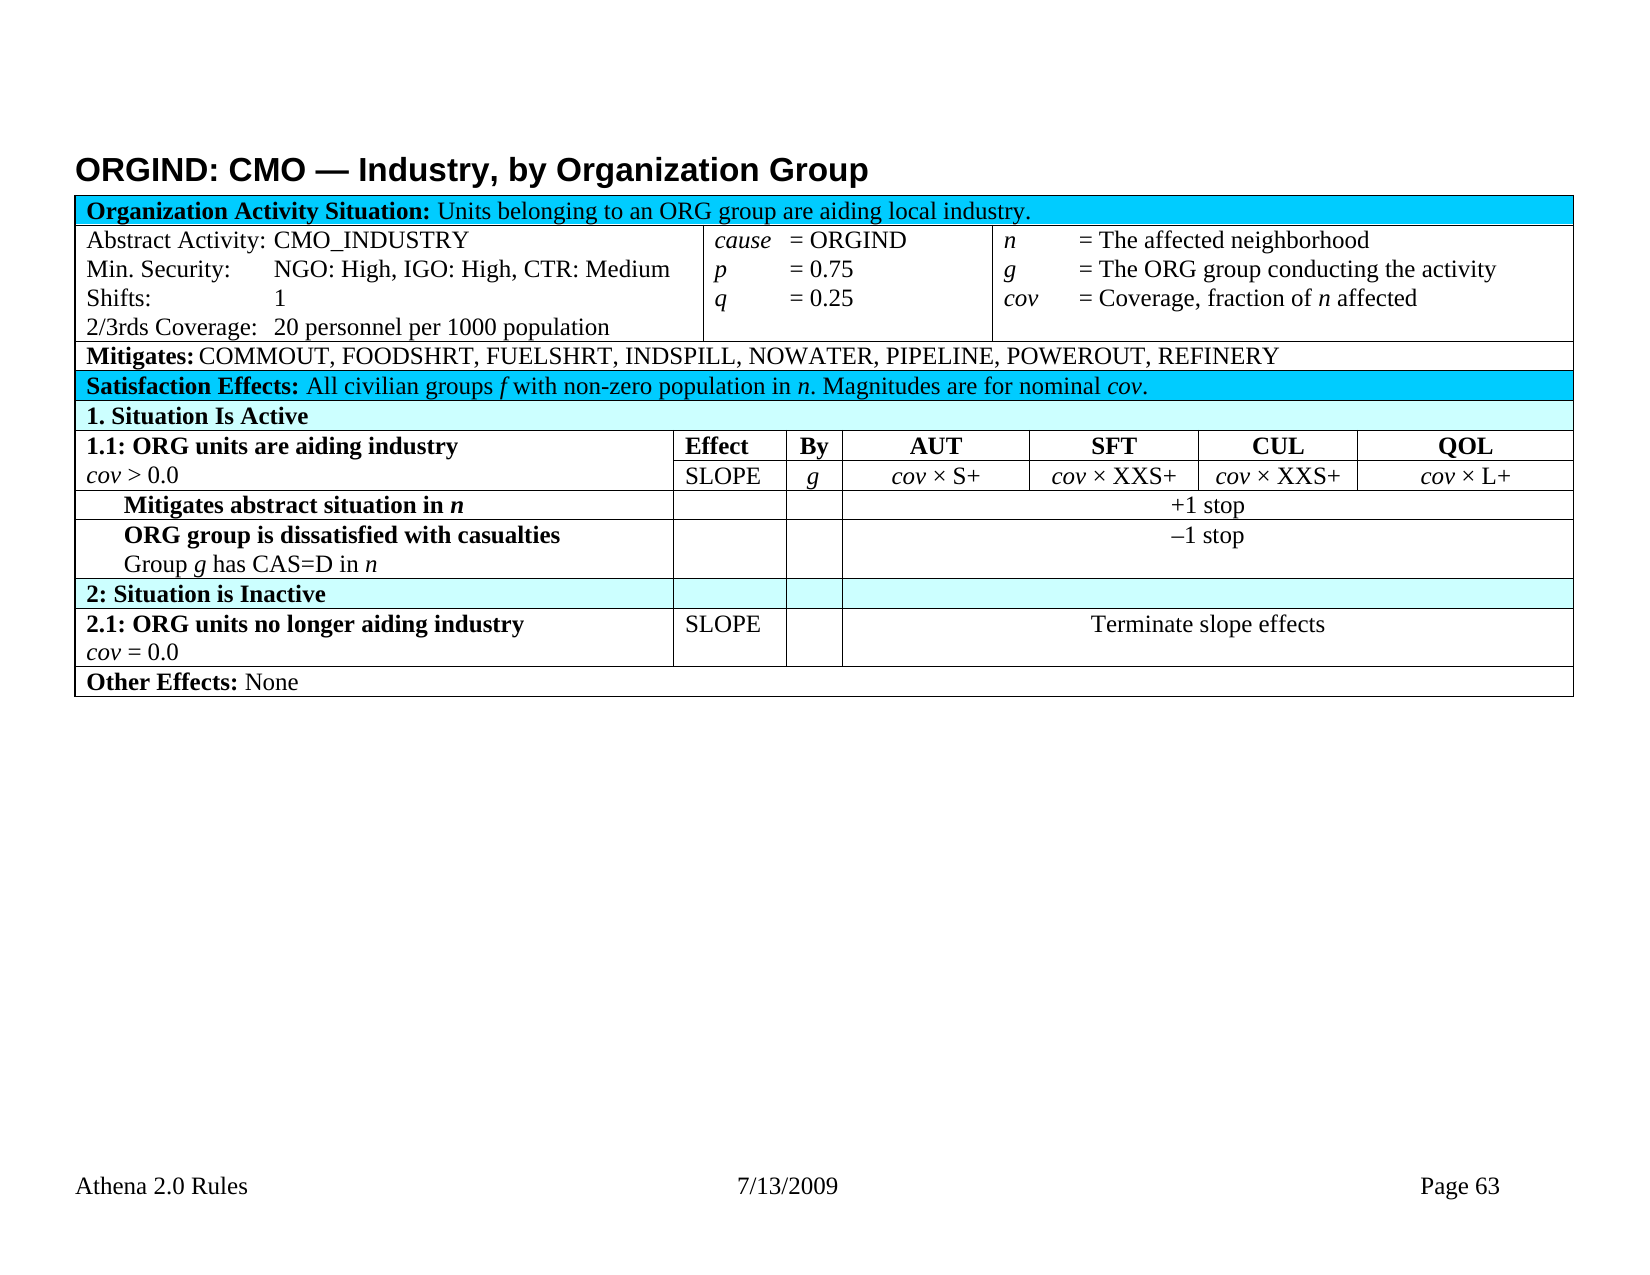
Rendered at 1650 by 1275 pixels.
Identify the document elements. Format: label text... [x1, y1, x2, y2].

table_cell cov × L+ [1358, 461, 1573, 489]
table_cell –1 stop [843, 520, 1573, 578]
table_cell [787, 520, 842, 578]
table_cell g [787, 461, 842, 489]
table_cell Terminate slope effects [843, 609, 1573, 666]
table_cell Satisfaction Effects: All civilian groups f with non-zero population in n. Magnitudes are for nominal cov. [76, 371, 1573, 400]
table_cell cov × XXS+ [1199, 461, 1357, 489]
table_cell Effect [674, 431, 786, 460]
table_cell SLOPE [674, 609, 786, 666]
table_cell AUT [843, 431, 1029, 460]
table_cell SLOPE [674, 461, 786, 489]
table_cell CUL [1199, 431, 1357, 460]
table_cell cause = ORGIND p = 0.75 q = 0.25 [704, 226, 992, 341]
table_cell Mitigates abstract situation in n [76, 491, 673, 519]
table_cell [787, 579, 842, 608]
table_cell Other Effects: None [76, 667, 1573, 696]
table_cell 1. Situation Is Active [76, 401, 1573, 430]
table_cell cov × XXS+ [1030, 461, 1198, 489]
table_cell n = The affected neighborhood g = The ORG group conducting the activity cov = Coverage, fraction of n affected [993, 226, 1573, 341]
table_cell [674, 491, 786, 519]
table_cell Abstract Activity: CMO_INDUSTRY Min. Security: NGO: High, IGO: High, CTR: Medium Shifts: 1 2/3rds Coverage: 20 personnel per 1000 population [76, 226, 703, 341]
table_cell [674, 579, 786, 608]
table_cell [787, 491, 842, 519]
table_cell cov × S+ [843, 461, 1029, 489]
table_cell SFT [1030, 431, 1198, 460]
text ORGIND: CMO — Industry, by Organization Group [75, 150, 1575, 188]
table_cell [787, 609, 842, 666]
table_cell Mitigates: COMMOUT, FOODSHRT, FUELSHRT, INDSPILL, NOWATER, PIPELINE, POWEROUT, REFINERY [76, 342, 1573, 370]
table_cell ORG group is dissatisfied with casualties Group g has CAS=D in n [76, 520, 673, 578]
table_cell 2: Situation is Inactive [76, 579, 673, 608]
table_cell +1 stop [843, 491, 1573, 519]
table_cell [843, 579, 1573, 608]
table_cell [674, 520, 786, 578]
table_cell 1.1: ORG units are aiding industry cov > 0.0 [76, 431, 673, 489]
table_header Organization Activity Situation: Units belonging to an ORG group are aiding local industry. [76, 196, 1573, 224]
table_cell By [787, 431, 842, 460]
table_cell 2.1: ORG units no longer aiding industry cov = 0.0 [76, 609, 673, 666]
table_cell QOL [1358, 431, 1573, 460]
